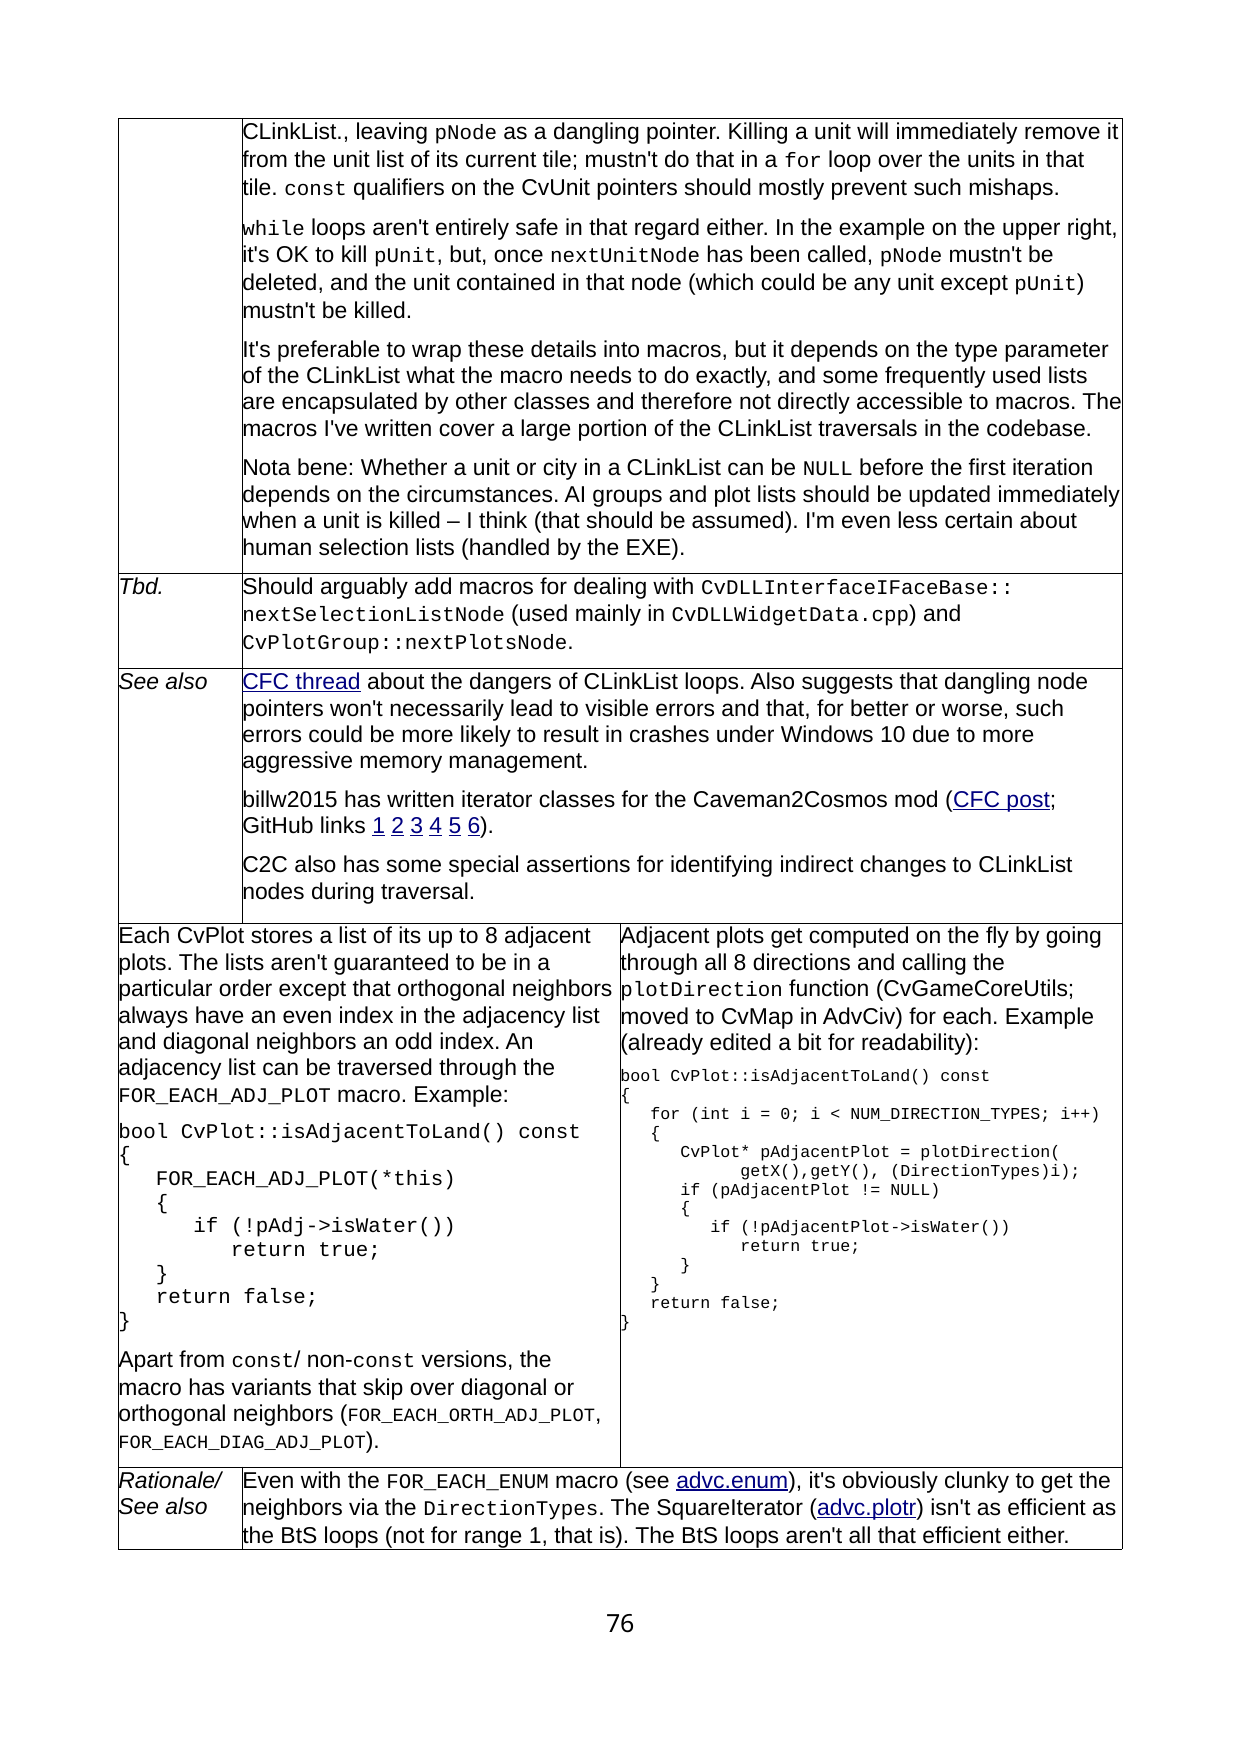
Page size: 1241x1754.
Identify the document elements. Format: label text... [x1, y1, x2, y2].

table_cell Rationale/ See also [119, 1468, 242, 1548]
table_cell CFC thread about the dangers of CLinkList loops. Also suggests that dangling node pointers won't necessarily lead to visible errors and that, for better or worse, such errors could be more likely to result in crashes under Windows 10 due to more aggressive memory management. billw2015 has written iterator classes for the Caveman2Cosmos mod (CFC post; GitHub links 1 2 3 4 5 6). C2C also has some special assertions for identifying indirect changes to CLinkList nodes during traversal. [243, 669, 1122, 922]
table_cell Tbd. [119, 574, 242, 668]
table_cell CLinkList., leaving pNode as a dangling pointer. Killing a unit will immediately remove it from the unit list of its current tile; mustn't do that in a for loop over the units in that tile. const qualifiers on the CvUnit pointers should mostly prevent such mishaps. while loops aren't entirely safe in that regard either. In the example on the upper right, it's OK to kill pUnit, but, once nextUnitNode has been called, pNode mustn't be deleted, and the unit contained in that node (which could be any unit except pUnit) mustn't be killed. It's preferable to wrap these details into macros, but it depends on the type parameter of the CLinkList what the macro needs to do exactly, and some frequently used lists are encapsulated by other classes and therefore not directly accessible to macros. The macros I've written cover a large portion of the CLinkList traversals in the codebase. Nota bene: Whether a unit or city in a CLinkList can be NULL before the first iteration depends on the circumstances. AI groups and plot lists should be updated immediately when a unit is killed – I think (that should be assumed). I'm even less certain about human selection lists (handled by the EXE). [243, 119, 1122, 573]
table_cell See also [119, 669, 242, 922]
table_cell Even with the FOR_EACH_ENUM macro (see advc.enum), it's obviously clunky to get the neighbors via the DirectionTypes. The SquareIterator (advc.plotr) isn't as efficient as the BtS loops (not for range 1, that is). The BtS loops aren't all that efficient either. [243, 1468, 1122, 1548]
table_cell Adjacent plots get computed on the fly by going through all 8 directions and calling the plotDirection function (CvGameCoreUtils; moved to CvMap in AdvCiv) for each. Example (already edited a bit for readability): bool CvPlot::isAdjacentToLand() const { for (int i = 0; i < NUM_DIRECTION_TYPES; i++) { CvPlot* pAdjacentPlot = plotDirection( getX(),getY(), (DirectionTypes)i); if (pAdjacentPlot != NULL) { if (!pAdjacentPlot->isWater()) return true; } } return false; } [621, 924, 1122, 1467]
table_cell Each CvPlot stores a list of its up to 8 adjacent plots. The lists aren't guaranteed to be in a particular order except that orthogonal neighbors always have an even index in the adjacency list and diagonal neighbors an odd index. An adjacency list can be traversed through the FOR_EACH_ADJ_PLOT macro. Example: bool CvPlot::isAdjacentToLand() const { FOR_EACH_ADJ_PLOT(*this) { if (!pAdj->isWater()) return true; } return false; } Apart from const/ non-const versions, the macro has variants that skip over diagonal or orthogonal neighbors (FOR_EACH_ORTH_ADJ_PLOT, FOR_EACH_DIAG_ADJ_PLOT). [119, 924, 620, 1467]
table_cell Should arguably add macros for dealing with CvDLLInterfaceIFaceBase:: nextSelectionListNode (used mainly in CvDLLWidgetData.cpp) and CvPlotGroup::nextPlotsNode. [243, 574, 1122, 668]
table_cell [119, 119, 242, 573]
